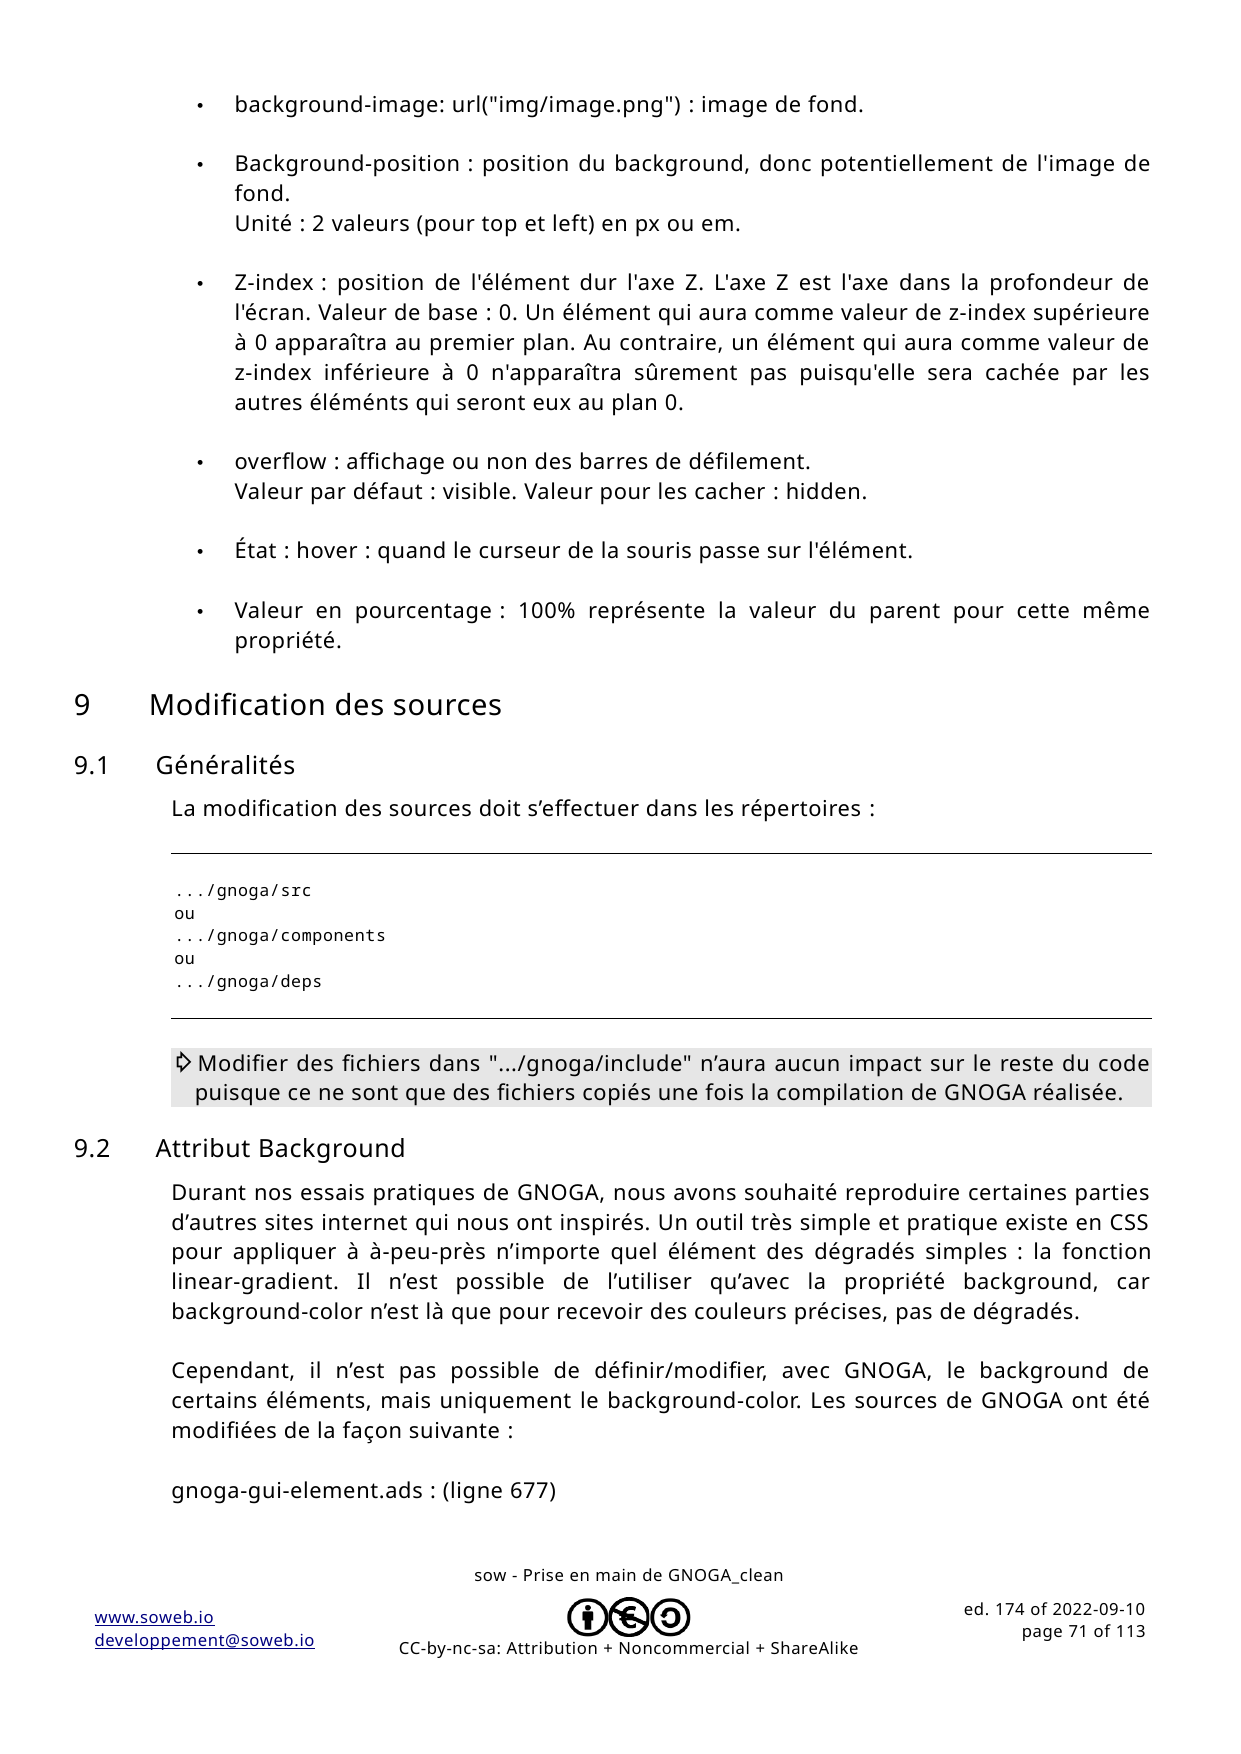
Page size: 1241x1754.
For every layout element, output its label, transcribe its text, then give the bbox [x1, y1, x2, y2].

list overflow : affichage ou non des barres de défilement. [197, 446, 1152, 476]
list Valeur par défaut : visible. Valeur pour les cacher : hidden. [197, 476, 1152, 506]
list État : hover : quand le curseur de la souris passe sur l'élément. [197, 535, 1152, 565]
picture [566, 1597, 691, 1637]
list Background-position : position du background, donc potentiellement de l'image de fond. [197, 148, 1152, 208]
text La modification des sources doit s’effectuer dans les répertoires : [171, 793, 1152, 823]
subtitle Attribut Background [74, 1131, 1152, 1165]
list ou .../gnoga/components ou [171, 898, 1152, 966]
list .../gnoga/src [171, 876, 1152, 898]
subtitle Modification des sources [74, 684, 1152, 724]
list Valeur en pourcentage : 100% représente la valeur du parent pour cette même propriété. [197, 595, 1152, 654]
text Durant nos essais pratiques de GNOGA, nous avons souhaité reproduire certaines parties d’autres sites internet qui nous ont inspirés. Un outil très simple et pratique existe en CSS pour appliquer à à-peu-près n’importe quel élément des dégradés simples : la fonction linear-gradient. Il n’est possible de l’utiliser qu’avec la propriété background, car background-color n’est là que pour recevoir des couleurs précises, pas de dégradés. [171, 1177, 1152, 1326]
text Cependant, il n’est pas possible de définir/modifier, avec GNOGA, le background de certains éléments, mais uniquement le background-color. Les sources de GNOGA ont été modifiées de la façon suivante : [171, 1355, 1152, 1445]
list background-image: url("img/image.png") : image de fond. [197, 88, 1152, 118]
list Unité : 2 valeurs (pour top et left) en px ou em. [197, 208, 1152, 237]
text gnoga-gui-element.ads : (ligne 677) [171, 1474, 1152, 1504]
list Modifier des fichiers dans ".../gnoga/include" n’aura aucun impact sur le reste du code puisque ce ne sont que des fichiers copiés une fois la compilation de GNOGA réalisée. [171, 1048, 1152, 1107]
list .../gnoga/deps [171, 966, 1152, 1018]
subtitle Généralités [74, 747, 1152, 781]
list Z-index : position de l'élément dur l'axe Z. L'axe Z est l'axe dans la profondeur de l'écran. Valeur de base : 0. Un élément qui aura comme valeur de z-index supérieure à 0 apparaîtra au premier plan. Au contraire, un élément qui aura comme valeur de z-index inférieure à 0 n'apparaîtra sûrement pas puisqu'elle sera cachée par les autres éléménts qui seront eux au plan 0. [197, 267, 1152, 416]
